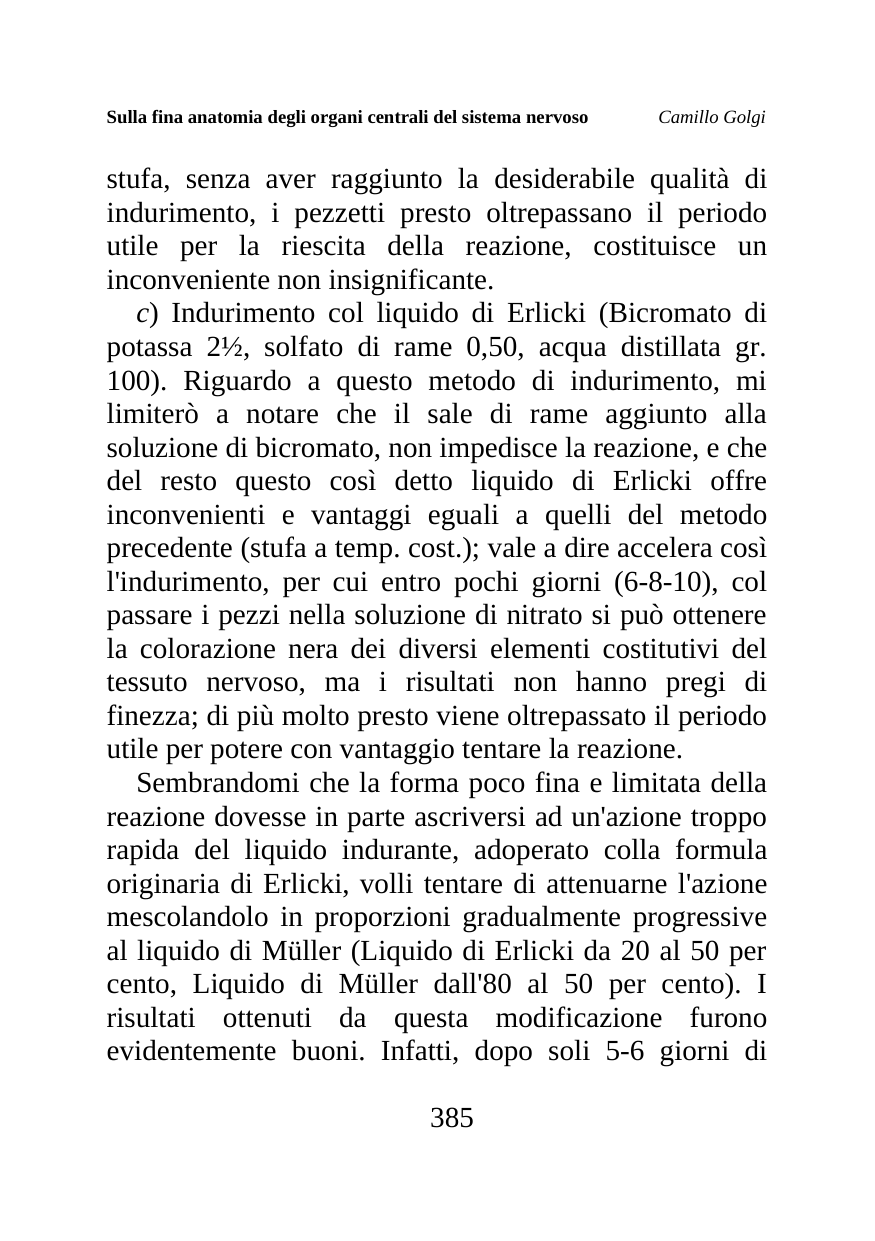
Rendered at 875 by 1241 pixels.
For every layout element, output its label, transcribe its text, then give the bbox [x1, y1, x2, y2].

text c) Indurimento col liquido di Erlicki (Bicromato di potassa 2½, solfato di rame 0,50, acqua distillata gr. 100). Riguardo a questo metodo di indurimento, mi limiterò a notare che il sale di rame aggiunto alla soluzione di bicromato, non impedisce la reazione, e che del resto questo così detto liquido di Erlicki offre inconvenienti e vantaggi eguali a quelli del metodo precedente (stufa a temp. cost.); vale a dire accelera così l'indurimento, per cui entro pochi giorni (6-8-10), col passare i pezzi nella soluzione di nitrato si può ottenere la colorazione nera dei diversi elementi costitutivi del tessuto nervoso, ma i risultati non hanno pregi di finezza; di più molto presto viene oltrepassato il periodo utile per potere con vantaggio tentare la reazione. [106, 296, 768, 765]
text Sembrandomi che la forma poco fina e limitata della reazione dovesse in parte ascriversi ad un'azione troppo rapida del liquido indurante, adoperato colla formula originaria di Erlicki, volli tentare di attenuarne l'azione mescolandolo in proporzioni gradualmente progressive al liquido di Müller (Liquido di Erlicki da 20 al 50 per cento, Liquido di Müller dall'80 al 50 per cento). I risultati ottenuti da questa modificazione furono evidentemente buoni. Infatti, dopo soli 5-6 giorni di [106, 765, 768, 1067]
text stufa, senza aver raggiunto la desiderabile qualità di indurimento, i pezzetti presto oltrepassano il periodo utile per la riescita della reazione, costituisce un inconveniente non insignificante. [106, 161, 768, 296]
